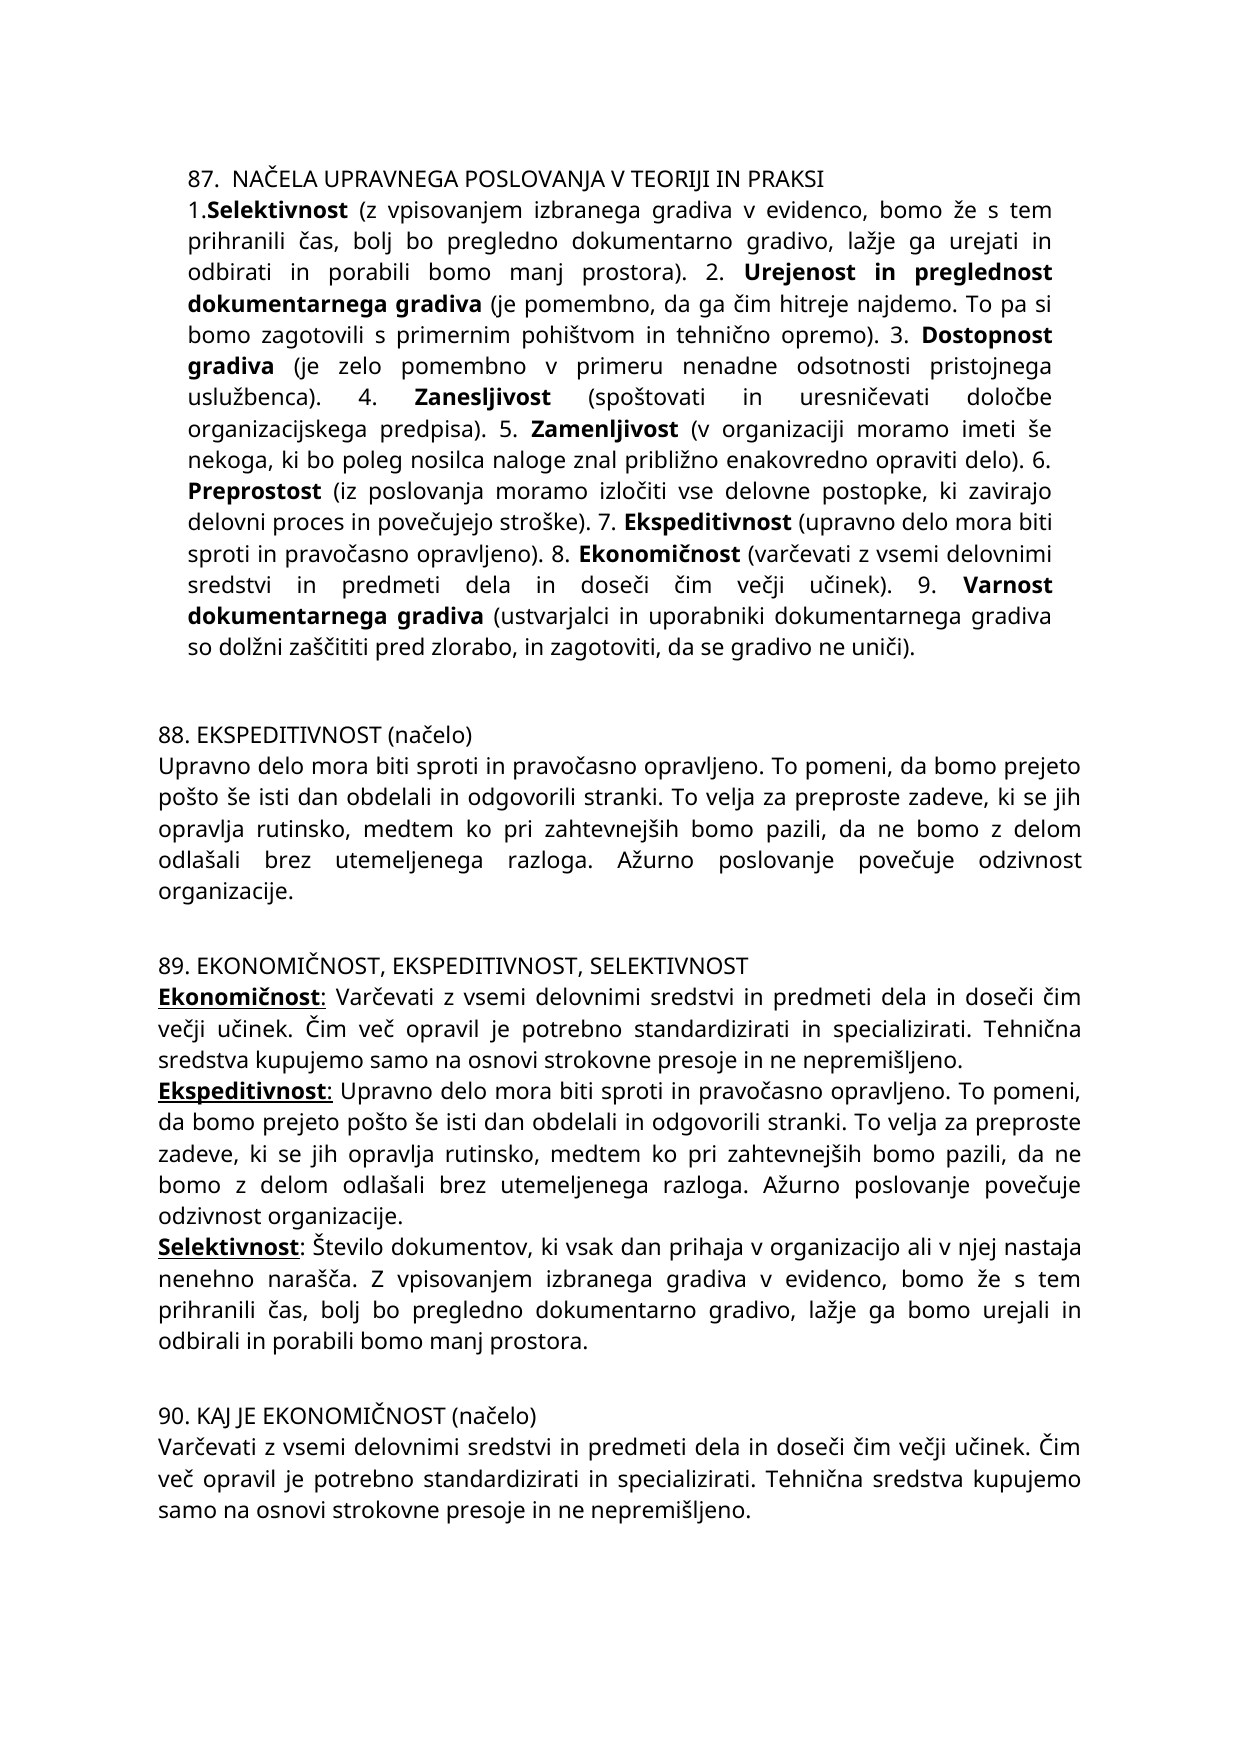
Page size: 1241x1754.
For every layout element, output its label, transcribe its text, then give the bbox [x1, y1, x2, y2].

subtitle 87. NAČELA UPRAVNEGA POSLOVANJA V TEORIJI IN PRAKSI [187, 162, 1053, 194]
subtitle 89. EKONOMIČNOST, EKSPEDITIVNOST, SELEKTIVNOST [158, 950, 1082, 981]
text 1.Selektivnost (z vpisovanjem izbranega gradiva v evidenco, bomo že s tem prihranili čas, bolj bo pregledno dokumentarno gradivo, lažje ga urejati in odbirati in porabili bomo manj prostora). 2. Urejenost in preglednost dokumentarnega gradiva (je pomembno, da ga čim hitreje najdemo. To pa si bomo zagotovili s primernim pohištvom in tehnično opremo). 3. Dostopnost gradiva (je zelo pomembno v primeru nenadne odsotnosti pristojnega uslužbenca). 4. Zanesljivost (spoštovati in uresničevati določbe organizacijskega predpisa). 5. Zamenljivost (v organizaciji moramo imeti še nekoga, ki bo poleg nosilca naloge znal približno enakovredno opraviti delo). 6. Preprostost (iz poslovanja moramo izločiti vse delovne postopke, ki zavirajo delovni proces in povečujejo stroške). 7. Ekspeditivnost (upravno delo mora biti sproti in pravočasno opravljeno). 8. Ekonomičnost (varčevati z vsemi delovnimi sredstvi in predmeti dela in doseči čim večji učinek). 9. Varnost dokumentarnega gradiva (ustvarjalci in uporabniki dokumentarnega gradiva so dolžni zaščititi pred zlorabo, in zagotoviti, da se gradivo ne uniči). [187, 194, 1053, 662]
subtitle 88. EKSPEDITIVNOST (načelo) [158, 719, 1082, 750]
text Selektivnost: Število dokumentov, ki vsak dan prihaja v organizacijo ali v njej nastaja nenehno narašča. Z vpisovanjem izbranega gradiva v evidenco, bomo že s tem prihranili čas, bolj bo pregledno dokumentarno gradivo, lažje ga bomo urejali in odbirali in porabili bomo manj prostora. [158, 1231, 1082, 1356]
text Varčevati z vsemi delovnimi sredstvi in predmeti dela in doseči čim večji učinek. Čim več opravil je potrebno standardizirati in specializirati. Tehnična sredstva kupujemo samo na osnovi strokovne presoje in ne nepremišljeno. [158, 1431, 1082, 1525]
text Ekspeditivnost: Upravno delo mora biti sproti in pravočasno opravljeno. To pomeni, da bomo prejeto pošto še isti dan obdelali in odgovorili stranki. To velja za preproste zadeve, ki se jih opravlja rutinsko, medtem ko pri zahtevnejših bomo pazili, da ne bomo z delom odlašali brez utemeljenega razloga. Ažurno poslovanje povečuje odzivnost organizacije. [158, 1075, 1082, 1231]
text Upravno delo mora biti sproti in pravočasno opravljeno. To pomeni, da bomo prejeto pošto še isti dan obdelali in odgovorili stranki. To velja za preproste zadeve, ki se jih opravlja rutinsko, medtem ko pri zahtevnejših bomo pazili, da ne bomo z delom odlašali brez utemeljenega razloga. Ažurno poslovanje povečuje odzivnost organizacije. [158, 750, 1082, 906]
subtitle 90. KAJ JE EKONOMIČNOST (načelo) [158, 1400, 1082, 1431]
text Ekonomičnost: Varčevati z vsemi delovnimi sredstvi in predmeti dela in doseči čim večji učinek. Čim več opravil je potrebno standardizirati in specializirati. Tehnična sredstva kupujemo samo na osnovi strokovne presoje in ne nepremišljeno. [158, 981, 1082, 1075]
